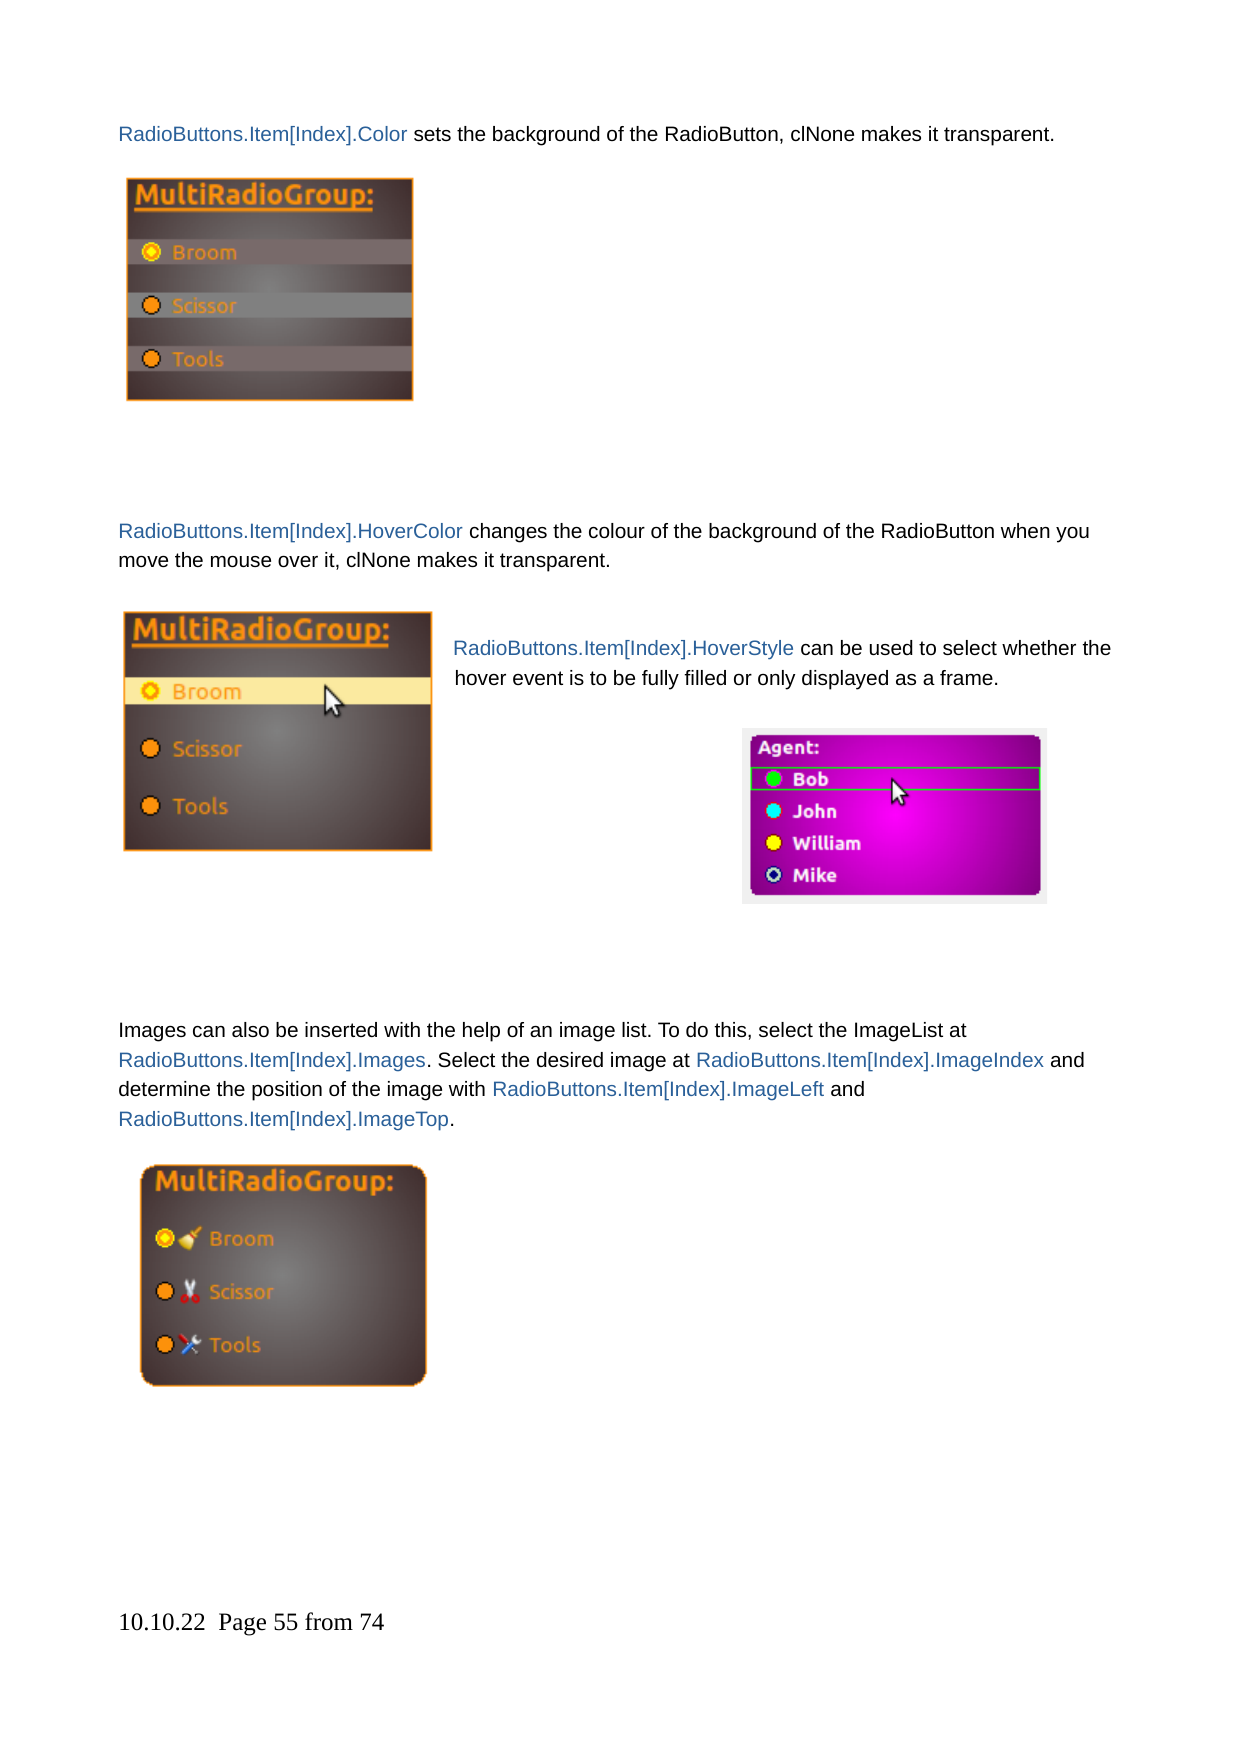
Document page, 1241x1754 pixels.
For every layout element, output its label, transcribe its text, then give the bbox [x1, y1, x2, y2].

picture [122, 605, 436, 860]
picture [114, 165, 430, 417]
text RadioButtons.Item[Index].Color sets the background of the RadioButton, clNone makes it transparent. [118, 118, 1122, 148]
text RadioButtons.Item[Index].HoverColor changes the colour of the background of the RadioButton when you move the mouse over it, clNone makes it transparent. [118, 515, 1122, 574]
text Images can also be inserted with the help of an image list. To do this, select the ImageList at RadioButtons.Item[Index].Images. Select the desired image at RadioButtons.Item[Index].ImageIndex and determine the position of the image with RadioButtons.Item[Index].ImageLeft and RadioButtons.Item[Index].ImageTop. [118, 1014, 1122, 1132]
text RadioButtons.Item[Index].HoverStyle can be used to select whether the hover event is to be fully filled or only displayed as a frame. [436, 632, 1122, 691]
picture [742, 728, 1048, 904]
picture [123, 1149, 446, 1401]
